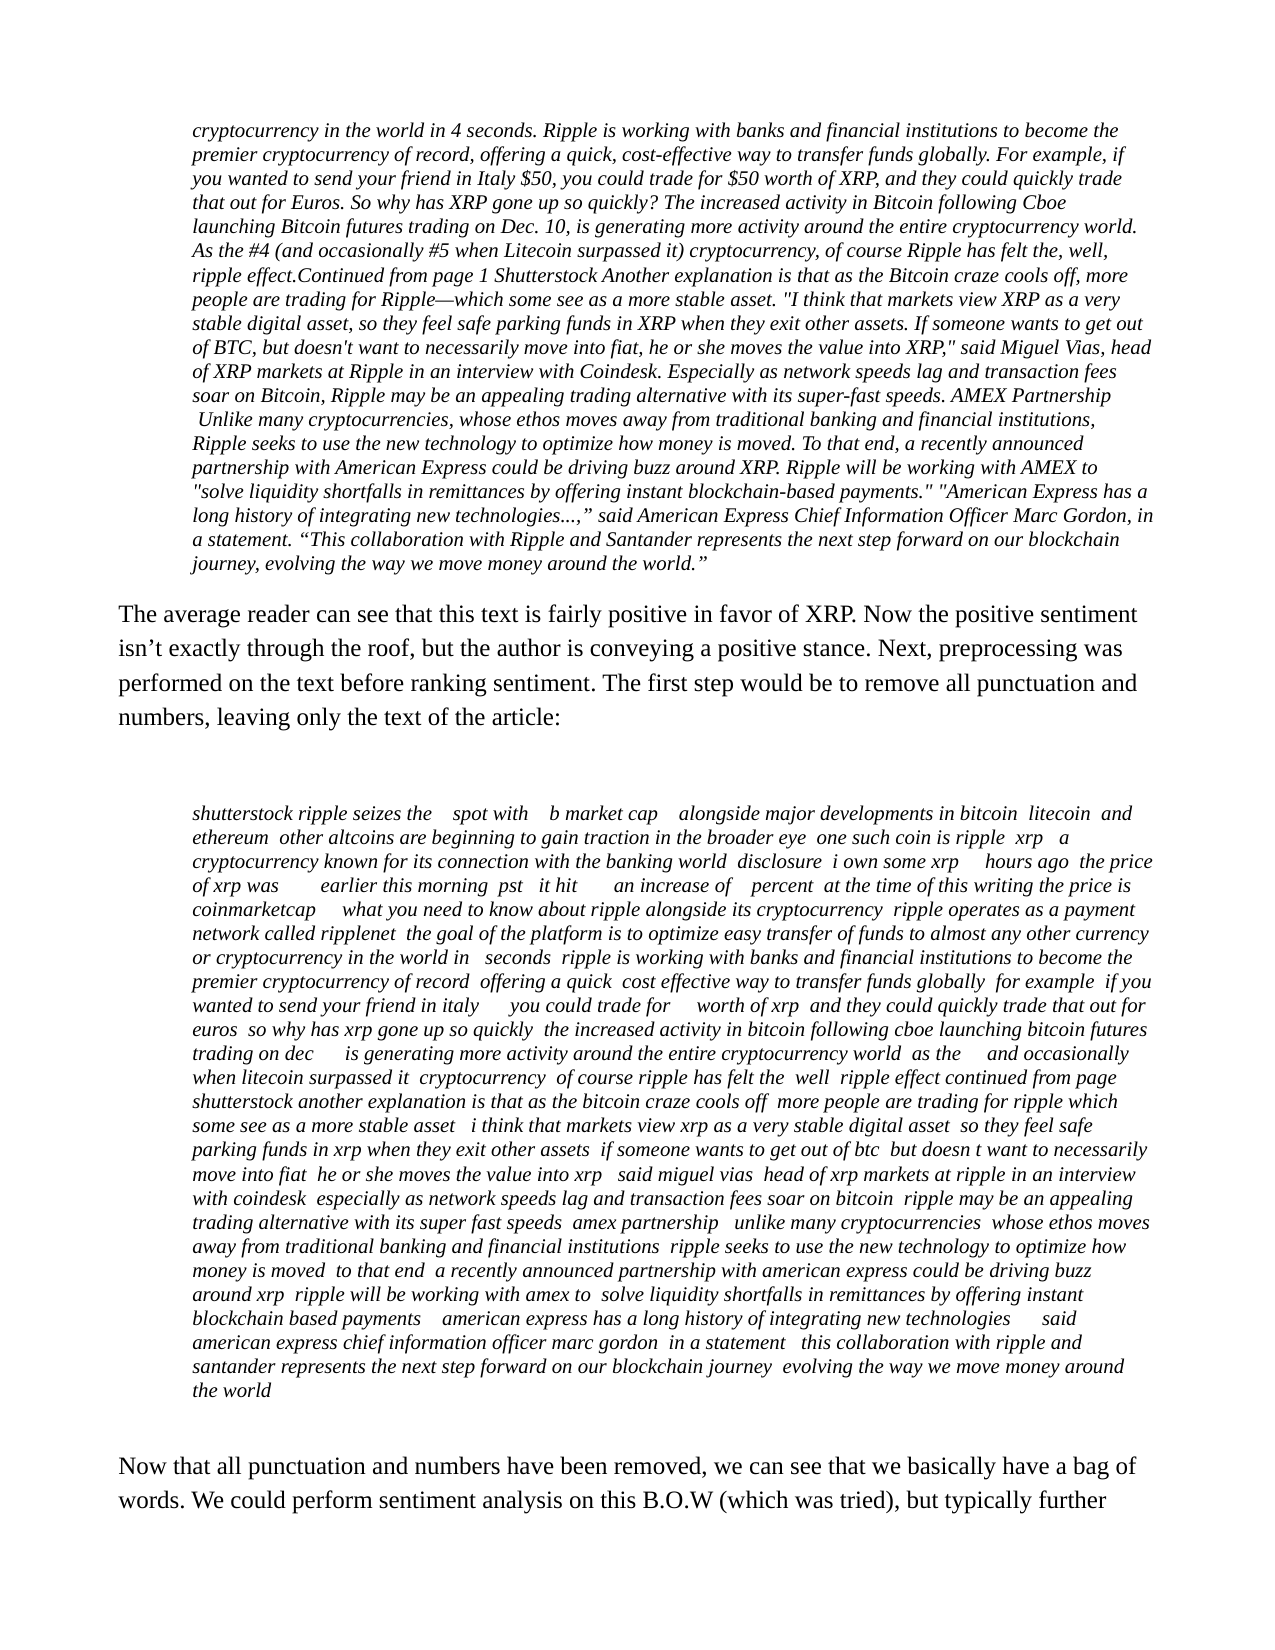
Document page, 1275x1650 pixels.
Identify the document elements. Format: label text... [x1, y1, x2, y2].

text shutterstock ripple seizes the spot with b market cap alongside major developments in bitcoin litecoin and ethereum other altcoins are beginning to gain traction in the broader eye one such coin is ripple xrp a cryptocurrency known for its connection with the banking world disclosure i own some xrp hours ago the price of xrp was earlier this morning pst it hit an increase of percent at the time of this writing the price is coinmarketcap what you need to know about ripple alongside its cryptocurrency ripple operates as a payment network called ripplenet the goal of the platform is to optimize easy transfer of funds to almost any other currency or cryptocurrency in the world in seconds ripple is working with banks and financial institutions to become the premier cryptocurrency of record offering a quick cost effective way to transfer funds globally for example if you wanted to send your friend in italy you could trade for worth of xrp and they could quickly trade that out for euros so why has xrp gone up so quickly the increased activity in bitcoin following cboe launching bitcoin futures trading on dec is generating more activity around the entire cryptocurrency world as the and occasionally when litecoin surpassed it cryptocurrency of course ripple has felt the well ripple effect continued from page shutterstock another explanation is that as the bitcoin craze cools off more people are trading for ripple which some see as a more stable asset i think that markets view xrp as a very stable digital asset so they feel safe parking funds in xrp when they exit other assets if someone wants to get out of btc but doesn t want to necessarily move into fiat he or she moves the value into xrp said miguel vias head of xrp markets at ripple in an interview with coindesk especially as network speeds lag and transaction fees soar on bitcoin ripple may be an appealing trading alternative with its super fast speeds amex partnership unlike many cryptocurrencies whose ethos moves away from traditional banking and financial institutions ripple seeks to use the new technology to optimize how money is moved to that end a recently announced partnership with american express could be driving buzz around xrp ripple will be working with amex to solve liquidity shortfalls in remittances by offering instant blockchain based payments american express has a long history of integrating new technologies said american express chief information officer marc gordon in a statement this collaboration with ripple and santander represents the next step forward on our blockchain journey evolving the way we move money around the world [192, 801, 1157, 1402]
text Unlike many cryptocurrencies, whose ethos moves away from traditional banking and financial institutions, Ripple seeks to use the new technology to optimize how money is moved. To that end, a recently announced partnership with American Express could be driving buzz around XRP. Ripple will be working with AMEX to "solve liquidity shortfalls in remittances by offering instant blockchain-based payments." "American Express has a long history of integrating new technologies...,” said American Express Chief Information Officer Marc Gordon, in a statement. “This collaboration with Ripple and Santander represents the next step forward on our blockchain journey, evolving the way we move money around the world.” [192, 407, 1157, 575]
text cryptocurrency in the world in 4 seconds. Ripple is working with banks and financial institutions to become the premier cryptocurrency of record, offering a quick, cost-effective way to transfer funds globally. For example, if you wanted to send your friend in Italy $50, you could trade for $50 worth of XRP, and they could quickly trade that out for Euros. So why has XRP gone up so quickly? The increased activity in Bitcoin following Cboe launching Bitcoin futures trading on Dec. 10, is generating more activity around the entire cryptocurrency world. As the #4 (and occasionally #5 when Litecoin surpassed it) cryptocurrency, of course Ripple has felt the, well, ripple effect.Continued from page 1 Shutterstock Another explanation is that as the Bitcoin craze cools off, more people are trading for Ripple—which some see as a more stable asset. "I think that markets view XRP as a very stable digital asset, so they feel safe parking funds in XRP when they exit other assets. If someone wants to get out of BTC, but doesn't want to necessarily move into fiat, he or she moves the value into XRP," said Miguel Vias, head of XRP markets at Ripple in an interview with Coindesk. Especially as network speeds lag and transaction fees soar on Bitcoin, Ripple may be an appealing trading alternative with its super-fast speeds. AMEX Partnership [192, 118, 1157, 407]
text Now that all punctuation and numbers have been removed, we can see that we basically have a bag of words. We could perform sentiment analysis on this B.O.W (which was tried), but typically further [118, 1451, 1157, 1514]
text The average reader can see that this text is fairly positive in favor of XRP. Now the positive sentiment isn’t exactly through the roof, but the author is conveying a positive stance. Next, preprocessing was performed on the text before ranking sentiment. The first step would be to remove all punctuation and numbers, leaving only the text of the article: [118, 599, 1157, 731]
